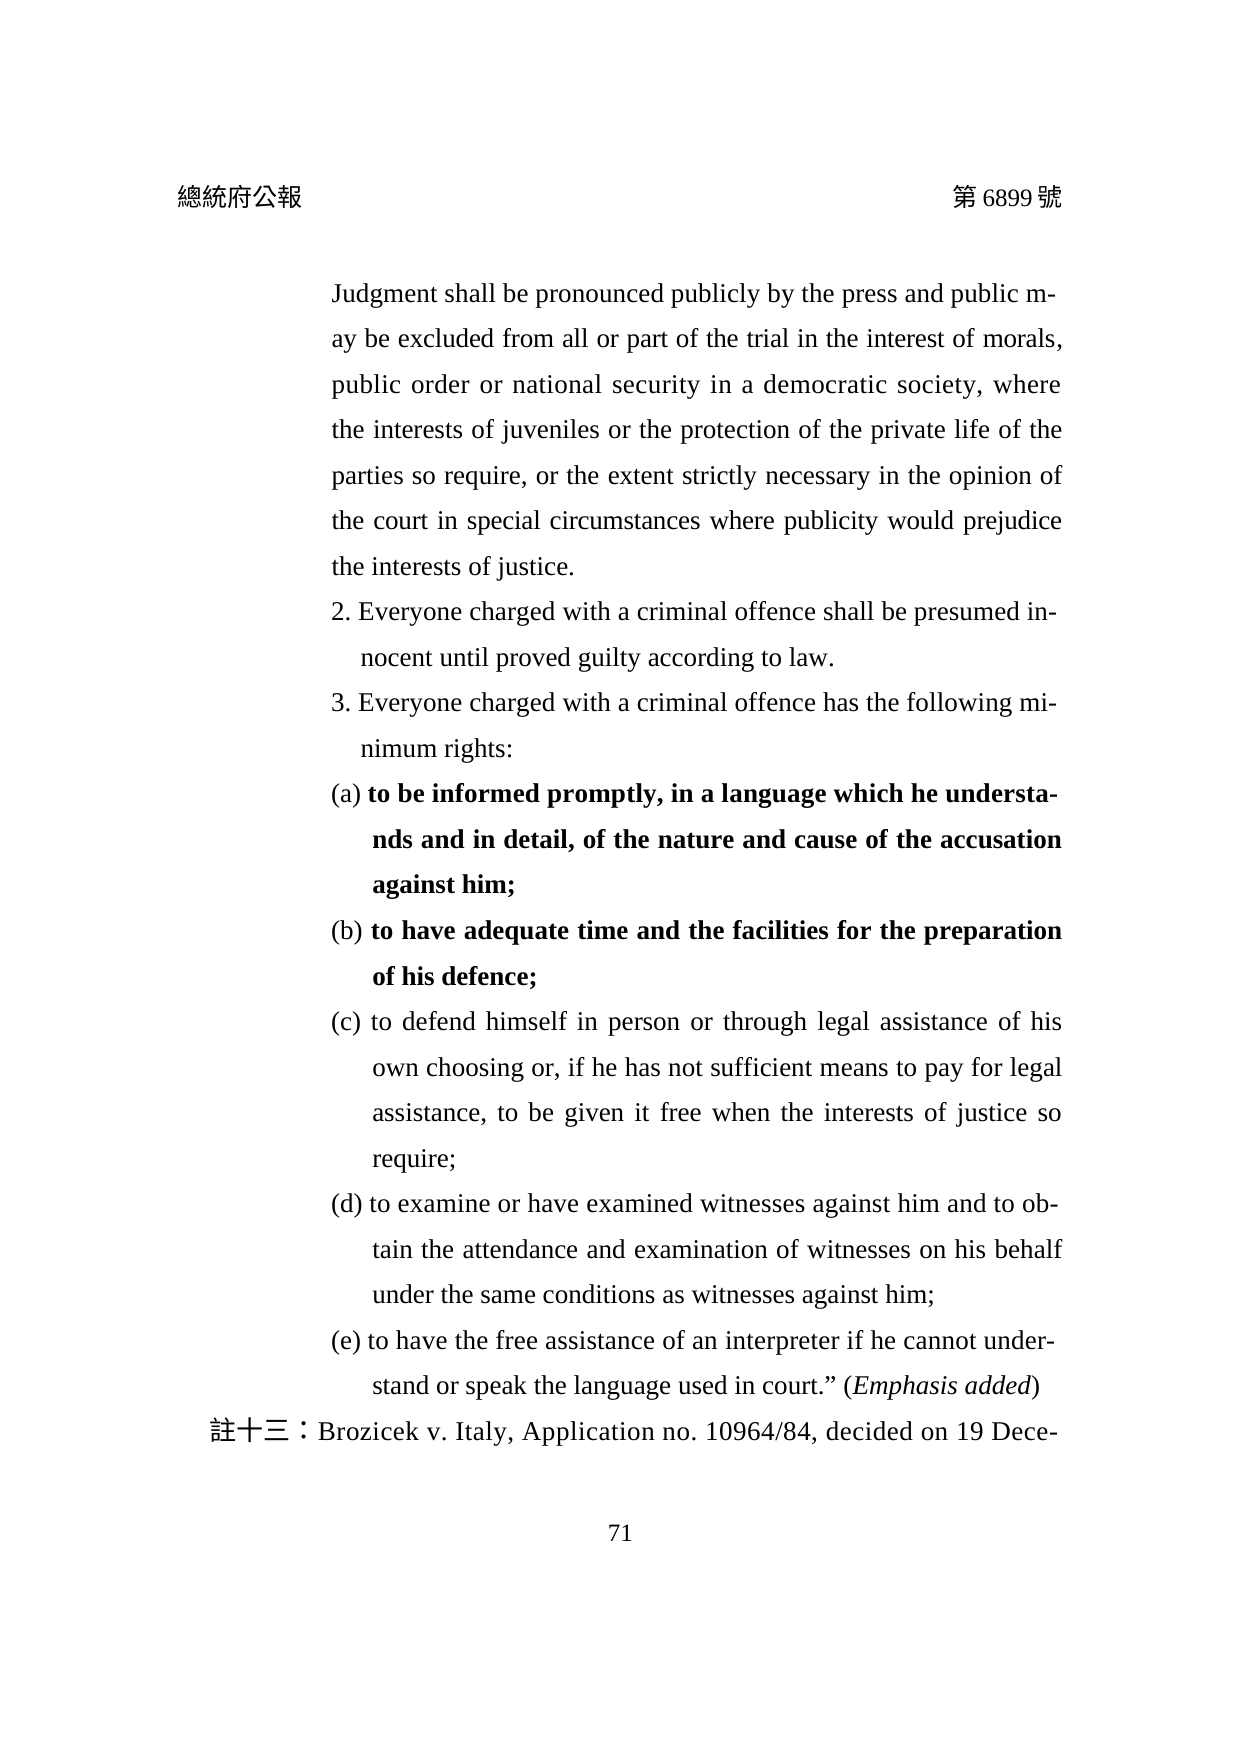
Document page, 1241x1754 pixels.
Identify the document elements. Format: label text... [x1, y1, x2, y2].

text 3. Everyone charged with a criminal offence has the following mi- nimum rights: [331, 676, 1063, 767]
text (a) to be informed promptly, in a language which he understa- nds and in detail, of the nature and cause of the accusation against him; [331, 767, 1063, 903]
text (d) to examine or have examined witnesses against him and to ob- tain the attendance and examination of witnesses on his behalf under the same conditions as witnesses against him; [331, 1176, 1063, 1313]
text 2. Everyone charged with a criminal offence shall be presumed in- nocent until proved guilty according to law. [331, 584, 1063, 676]
text Judgment shall be pronounced publicly by the press and public m- ay be excluded from all or part of the trial in the interest of morals, public order or national security in a democratic society, where the interests of juveniles or the protection of the private life of the parties so require, or the extent strictly necessary in the opinion of the court in special circumstances where publicity would prejudice the interests of justice. [210, 266, 1063, 584]
text (c) to defend himself in person or through legal assistance of his own choosing or, if he has not sufficient means to pay for legal assistance, to be given it free when the interests of justice so require; [331, 994, 1063, 1176]
text 註十三：Brozicek v. Italy, Application no. 10964/84, decided on 19 Dece- [209, 1404, 1063, 1449]
text (b) to have adequate time and the facilities for the preparation of his defence; [331, 903, 1063, 994]
text (e) to have the free assistance of an interpreter if he cannot under- stand or speak the language used in court.” (Emphasis added) [331, 1313, 1063, 1404]
